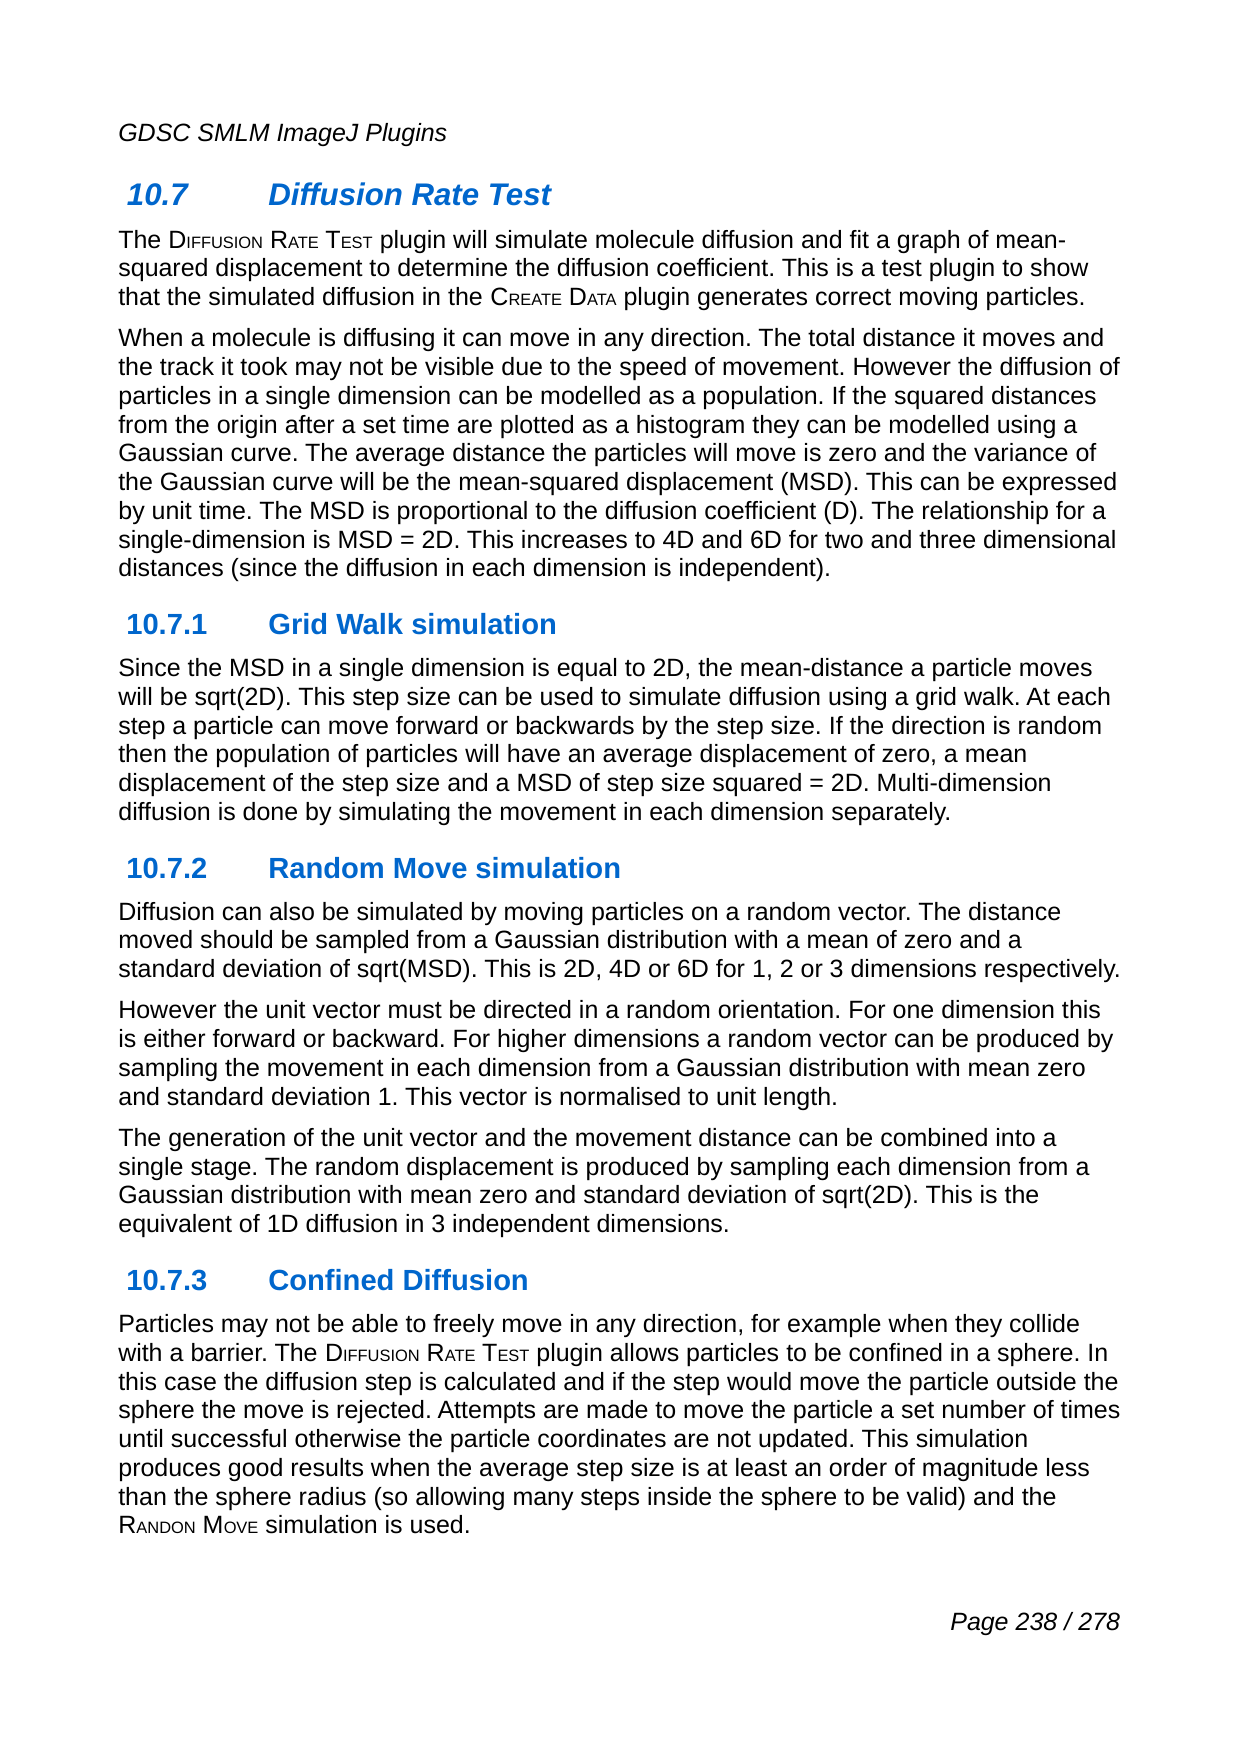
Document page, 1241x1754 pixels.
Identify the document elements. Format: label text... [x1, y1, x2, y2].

text The generation of the unit vector and the movement distance can be combined into a single stage. The random displacement is produced by sampling each dimension from a Gaussian distribution with mean zero and standard deviation of sqrt(2D). This is the equivalent of 1D diffusion in 3 independent dimensions. [118, 1123, 1122, 1238]
text The Diffusion Rate Test plugin will simulate molecule diffusion and fit a graph of mean-squared displacement to determine the diffusion coefficient. This is a test plugin to show that the simulated diffusion in the Create Data plugin generates correct moving particles. [118, 225, 1122, 311]
text Diffusion can also be simulated by moving particles on a random vector. The distance moved should be sampled from a Gaussian distribution with a mean of zero and a standard deviation of sqrt(MSD). This is 2D, 4D or 6D for 1, 2 or 3 dimensions respectively. [118, 897, 1122, 983]
text Particles may not be able to freely move in any direction, for example when they collide with a barrier. The Diffusion Rate Test plugin allows particles to be confined in a sphere. In this case the diffusion step is calculated and if the step would move the particle outside the sphere the move is rejected. Attempts are made to move the particle a set number of times until successful otherwise the particle coordinates are not updated. This simulation produces good results when the average step size is at least an order of magnitude less than the sphere radius (so allowing many steps inside the sphere to be valid) and the Randon Move simulation is used. [118, 1309, 1122, 1539]
text Since the MSD in a single dimension is equal to 2D, the mean-distance a particle moves will be sqrt(2D). This step size can be used to simulate diffusion using a grid walk. At each step a particle can move forward or backwards by the step size. If the direction is random then the population of particles will have an average displacement of zero, a mean displacement of the step size and a MSD of step size squared = 2D. Multi-dimension diffusion is done by simulating the movement in each dimension separately. [118, 653, 1122, 826]
text However the unit vector must be directed in a random orientation. For one dimension this is either forward or backward. For higher dimensions a random vector can be produced by sampling the movement in each dimension from a Gaussian distribution with mean zero and standard deviation 1. This vector is normalised to unit length. [118, 996, 1122, 1111]
subtitle Diffusion Rate Test [118, 176, 1122, 212]
subtitle Random Move simulation [118, 851, 1122, 884]
subtitle Grid Walk simulation [118, 607, 1122, 641]
text When a molecule is diffusing it can move in any direction. The total distance it moves and the track it took may not be visible due to the speed of movement. However the diffusion of particles in a single dimension can be modelled as a population. If the squared distances from the origin after a set time are plotted as a histogram they can be modelled using a Gaussian curve. The average distance the particles will move is zero and the variance of the Gaussian curve will be the mean-squared displacement (MSD). This can be expressed by unit time. The MSD is proportional to the diffusion coefficient (D). The relationship for a single-dimension is MSD = 2D. This increases to 4D and 6D for two and three dimensional distances (since the diffusion in each dimension is independent). [118, 323, 1122, 582]
subtitle Confined Diffusion [118, 1263, 1122, 1297]
